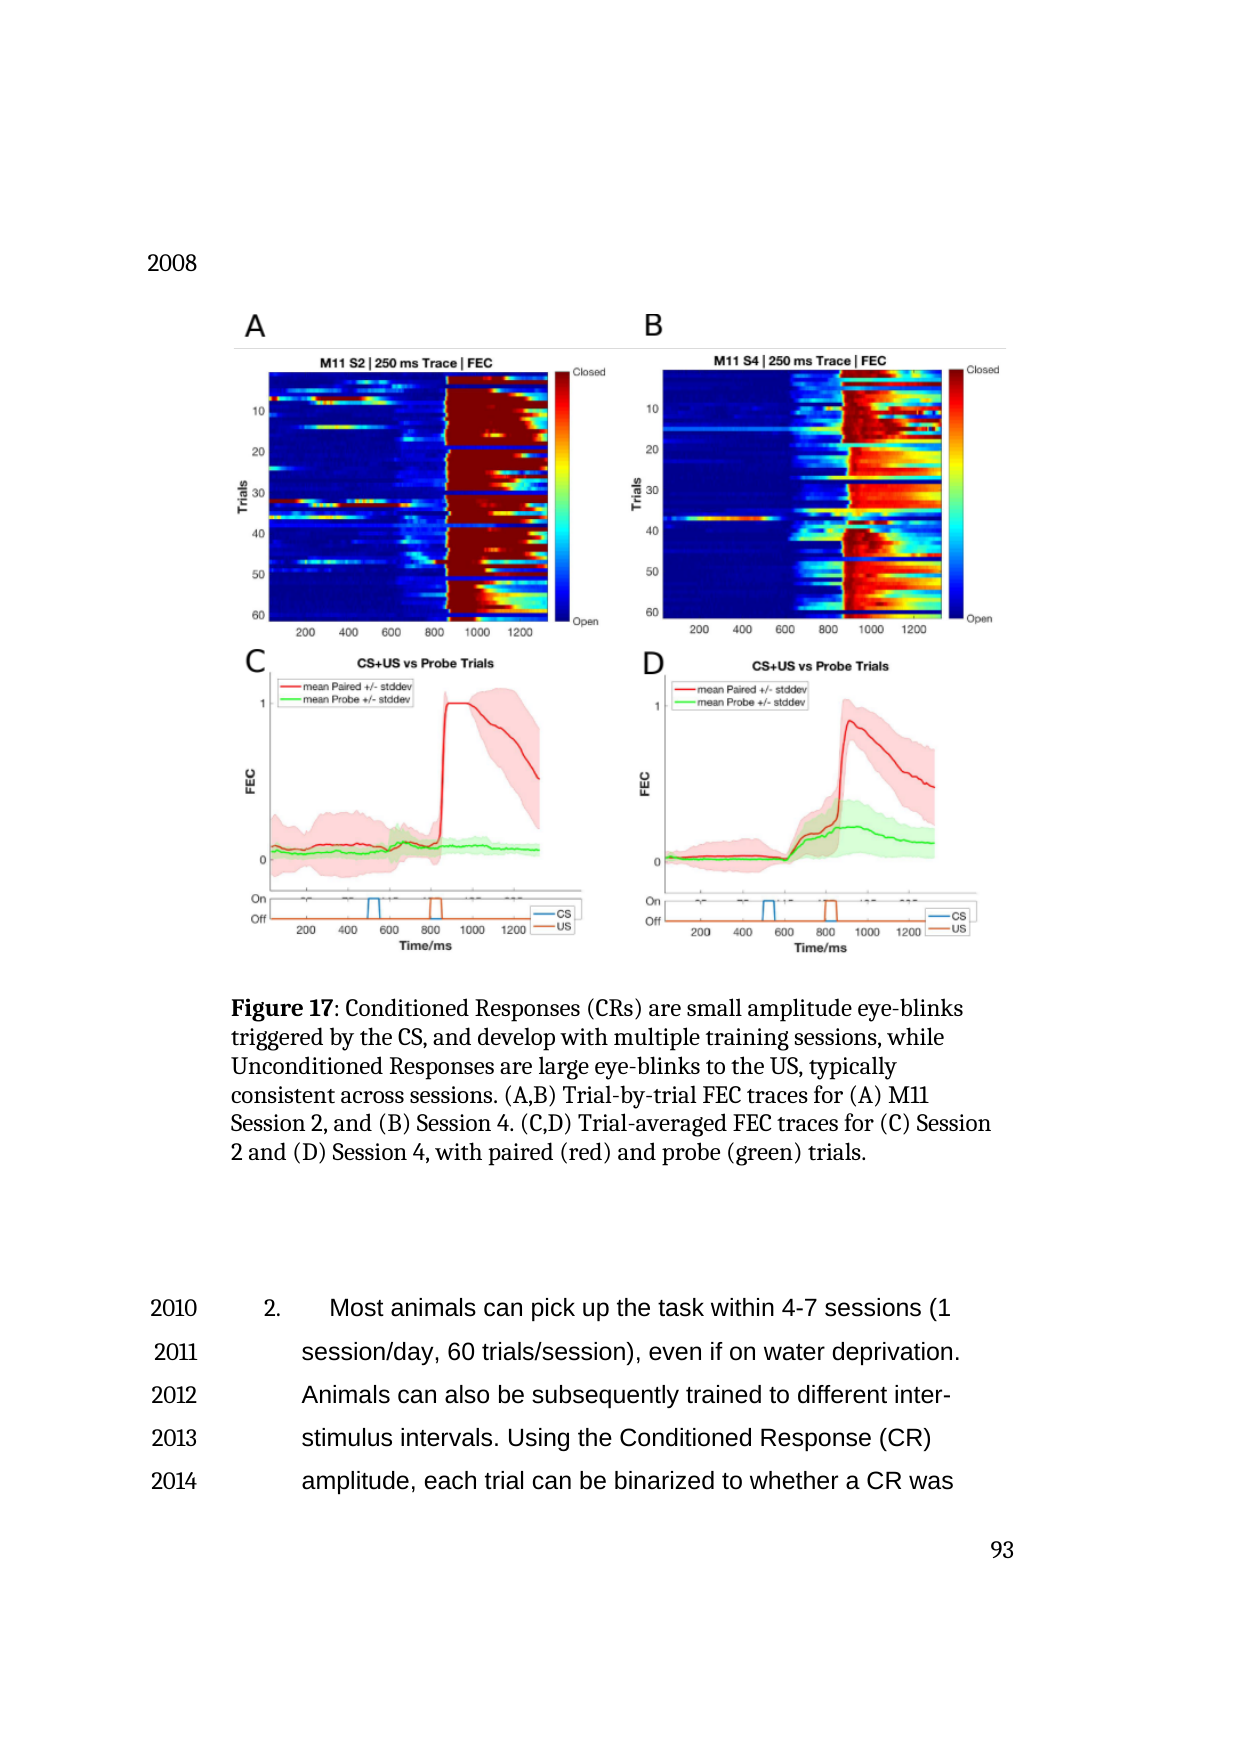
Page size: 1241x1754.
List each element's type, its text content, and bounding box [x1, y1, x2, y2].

picture [233, 314, 1007, 958]
text Figure 17: Conditioned Responses (CRs) are small amplitude eye-blinks triggered by the CS, and develop with multiple training sessions, while Unconditioned Responses are large eye-blinks to the US, typically consistent across sessions. (A,B) Trial-by-trial FEC traces for (A) M11 Session 2, and (B) Session 4. (C,D) Trial-averaged FEC traces for (C) Session 2 and (D) Session 4, with paired (red) and probe (green) trials. [231, 994, 1006, 1167]
list Most animals can pick up the task within 4-7 sessions (1 session/day, 60 trials/session), even if on water deprivation. Animals can also be subsequently trained to different inter-stimulus intervals. Using the Conditioned Response (CR) amplitude, each trial can be binarized to whether a CR was [264, 1293, 1014, 1495]
